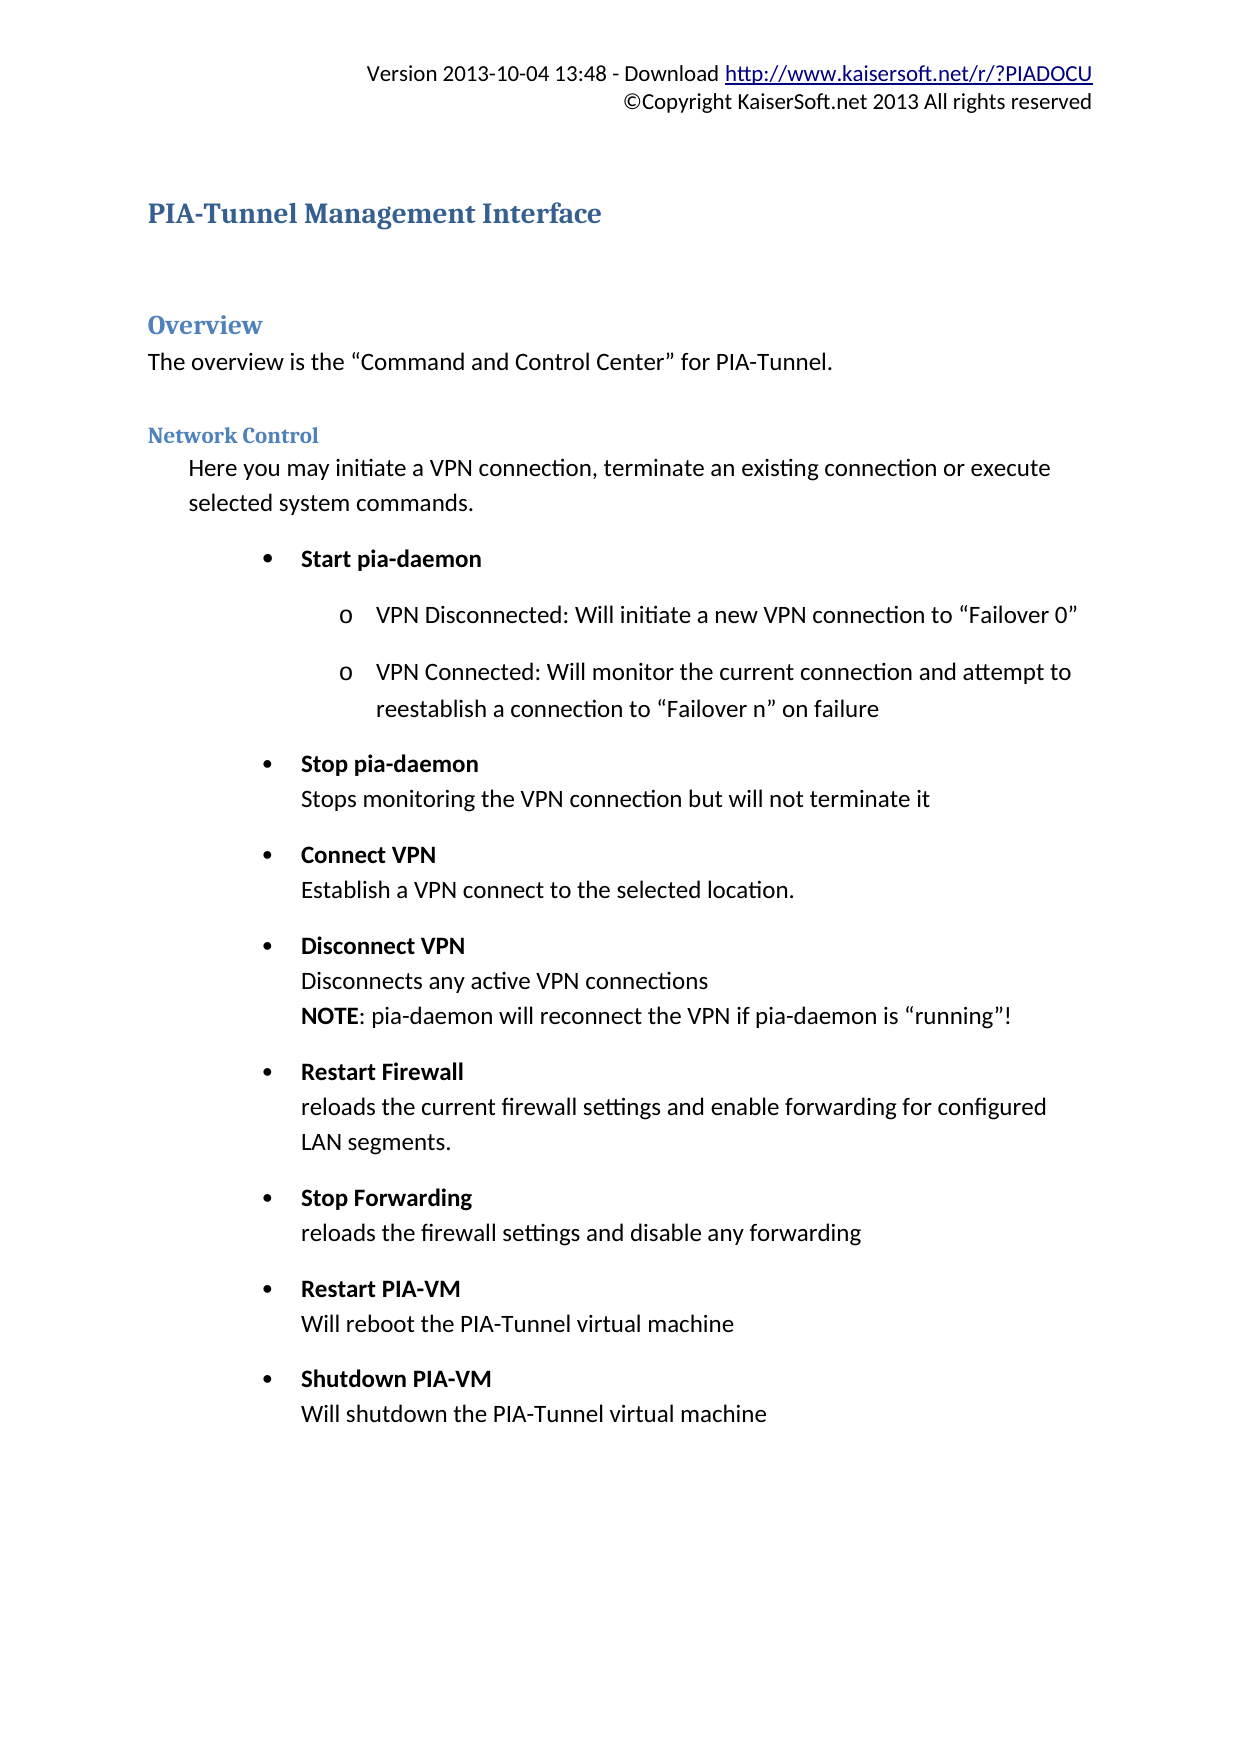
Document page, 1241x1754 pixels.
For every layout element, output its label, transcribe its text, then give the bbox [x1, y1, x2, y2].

list Shutdown PIA-VM Will shutdown the PIA-Tunnel virtual machine [263, 1364, 1093, 1429]
subtitle Overview [148, 310, 1093, 341]
subtitle Network Control [148, 422, 1093, 449]
list VPN Disconnected: Will initiate a new VPN connection to “Failover 0” [338, 599, 1093, 631]
list Connect VPN Establish a VPN connect to the selected location. [263, 839, 1093, 905]
list Start pia-daemon [263, 543, 1093, 574]
list Stop Forwarding reloads the firewall settings and disable any forwarding [263, 1182, 1093, 1247]
list Stop pia-daemon Stops monitoring the VPN connection but will not terminate it [263, 749, 1093, 814]
text Here you may initiate a VPN connection, terminate an existing connection or execute selected system commands. [188, 453, 1093, 518]
list Disconnect VPN Disconnects any active VPN connections NOTE: pia-daemon will reconnect the VPN if pia-daemon is “running”! [263, 930, 1093, 1031]
list VPN Connected: Will monitor the current connection and attempt to reestablish a connection to “Failover n” on failure [338, 657, 1093, 723]
text The overview is the “Command and Control Center” for PIA-Tunnel. [148, 346, 1093, 376]
subtitle PIA-Tunnel Management Interface [148, 198, 1093, 231]
list Restart PIA-VM Will reboot the PIA-Tunnel virtual machine [263, 1273, 1093, 1338]
list Restart Firewall reloads the current firewall settings and enable forwarding for configured LAN segments. [263, 1056, 1093, 1157]
